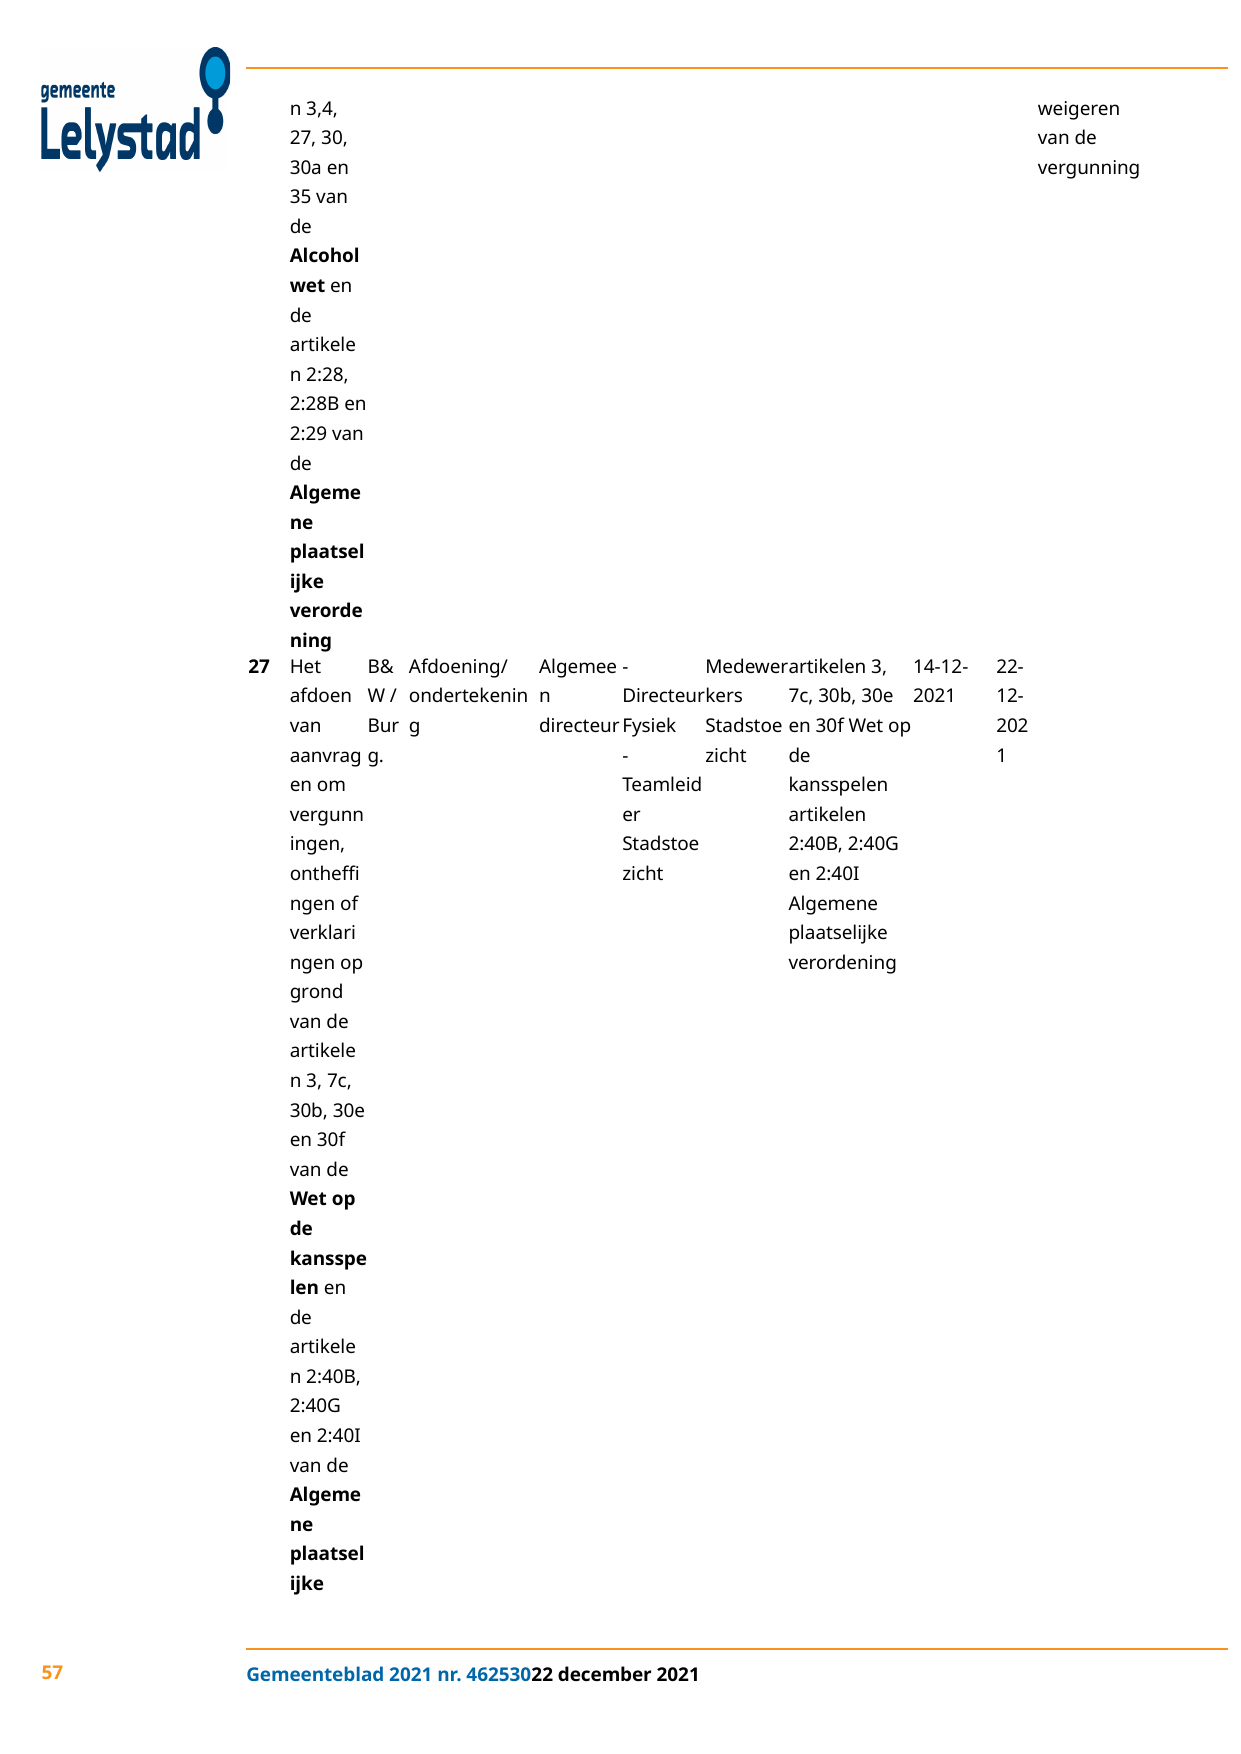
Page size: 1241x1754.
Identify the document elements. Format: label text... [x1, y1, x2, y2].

table_cell 14-12-2021 [913, 653, 996, 1596]
table_cell [788, 95, 913, 653]
picture [41, 47, 231, 172]
table_cell [705, 95, 788, 653]
table_cell [996, 95, 1038, 653]
table_cell [248, 95, 289, 653]
table_cell [409, 95, 539, 653]
table_cell [622, 95, 705, 653]
table_cell B&W / Burg. [367, 653, 409, 1596]
table_cell [1038, 653, 1152, 1596]
table_cell [539, 95, 622, 653]
table_cell 22-12-2021 [996, 653, 1038, 1596]
table_cell - Directeur Fysiek - Teamleider Stadstoezicht [622, 653, 705, 1596]
table_cell [913, 95, 996, 653]
table_cell Afdoening/ondertekening [409, 653, 539, 1596]
table_cell [367, 95, 409, 653]
table_cell Algemeen directeur [539, 653, 622, 1596]
table_cell n 3,4, 27, 30, 30a en 35 van de Alcoholwet en de artikelen 2:28, 2:28B en 2:29 van de Algemene plaatselijke verordening [290, 95, 367, 653]
table_cell artikelen 3, 7c, 30b, 30e en 30f Wet op de kansspelen artikelen 2:40B, 2:40G en 2:40I Algemene plaatselijke verordening [788, 653, 913, 1596]
table_cell 27 [248, 653, 289, 1596]
table_cell Het afdoen van aanvragen om vergunningen, ontheffingen of verklaringen op grond van de artikelen 3, 7c, 30b, 30e en 30f van de Wet op de kansspelen en de artikelen 2:40B, 2:40G en 2:40I van de Algemene plaatselijke [290, 653, 367, 1596]
table_cell weigeren van de vergunning [1038, 95, 1152, 653]
table_cell Medewerkers Stadstoezicht [705, 653, 788, 1596]
